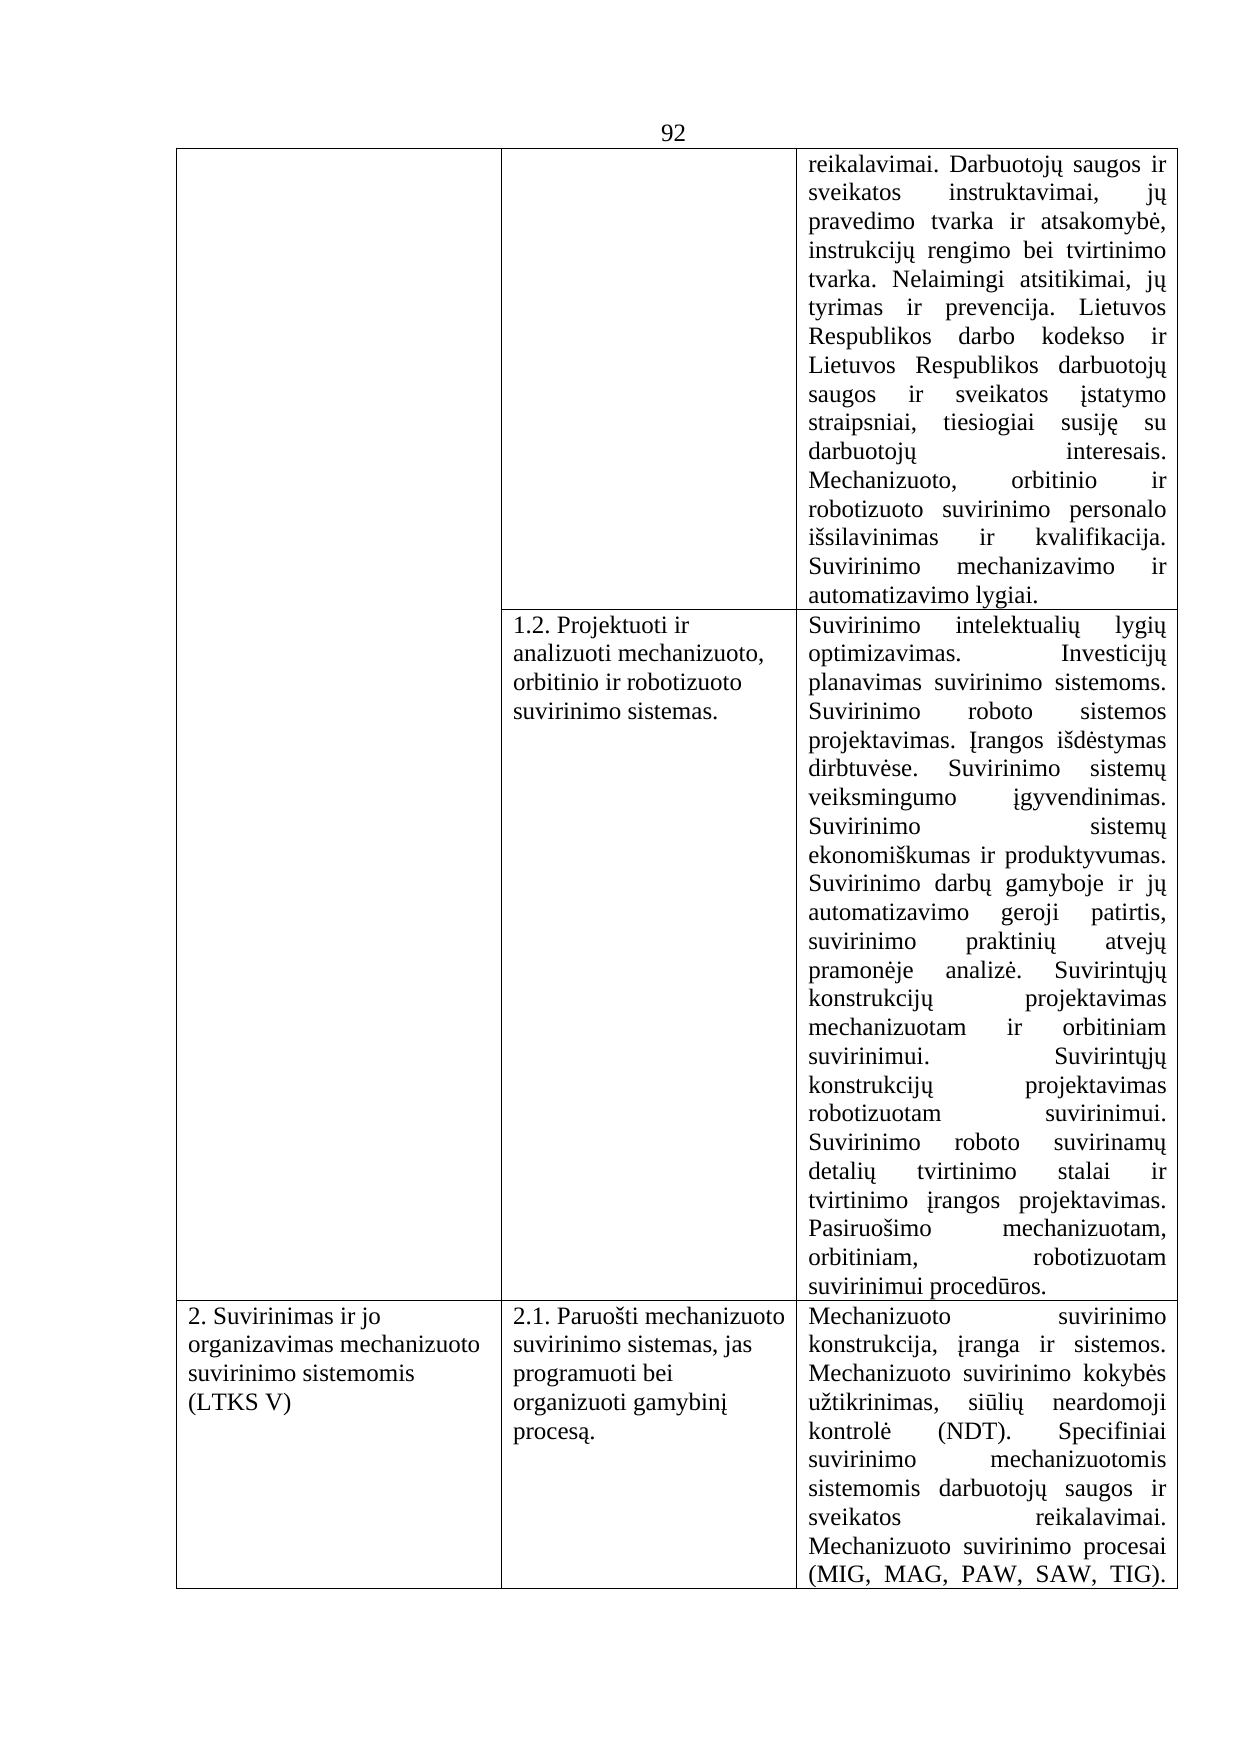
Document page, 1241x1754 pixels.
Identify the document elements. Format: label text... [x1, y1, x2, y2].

table_cell reikalavimai. Darbuotojų saugos ir sveikatos instruktavimai, jų pravedimo tvarka ir atsakomybė, instrukcijų rengimo bei tvirtinimo tvarka. Nelaimingi atsitikimai, jų tyrimas ir prevencija. Lietuvos Respublikos darbo kodekso ir Lietuvos Respublikos darbuotojų saugos ir sveikatos įstatymo straipsniai, tiesiogiai susiję su darbuotojų interesais. Mechanizuoto, orbitinio ir robotizuoto suvirinimo personalo išsilavinimas ir kvalifikacija. Suvirinimo mechanizavimo ir automatizavimo lygiai. [797, 149, 1177, 609]
table_cell 1.2. Projektuoti ir analizuoti mechanizuoto, orbitinio ir robotizuoto suvirinimo sistemas. [502, 610, 796, 1300]
table_cell [177, 149, 501, 1300]
table_cell 2.1. Paruošti mechanizuoto suvirinimo sistemas, jas programuoti bei organizuoti gamybinį procesą. [502, 1301, 796, 1588]
table_cell [502, 149, 796, 609]
table_cell Suvirinimo intelektualių lygių optimizavimas. Investicijų planavimas suvirinimo sistemoms. Suvirinimo roboto sistemos projektavimas. Įrangos išdėstymas dirbtuvėse. Suvirinimo sistemų veiksmingumo įgyvendinimas. Suvirinimo sistemų ekonomiškumas ir produktyvumas. Suvirinimo darbų gamyboje ir jų automatizavimo geroji patirtis, suvirinimo praktinių atvejų pramonėje analizė. Suvirintųjų konstrukcijų projektavimas mechanizuotam ir orbitiniam suvirinimui. Suvirintųjų konstrukcijų projektavimas robotizuotam suvirinimui. Suvirinimo roboto suvirinamų detalių tvirtinimo stalai ir tvirtinimo įrangos projektavimas. Pasiruošimo mechanizuotam, orbitiniam, robotizuotam suvirinimui procedūros. [797, 610, 1177, 1300]
table_cell 2. Suvirinimas ir jo organizavimas mechanizuoto suvirinimo sistemomis (LTKS V) [177, 1301, 501, 1588]
table_cell Mechanizuoto suvirinimo konstrukcija, įranga ir sistemos. Mechanizuoto suvirinimo kokybės užtikrinimas, siūlių neardomoji kontrolė (NDT). Specifiniai suvirinimo mechanizuotomis sistemomis darbuotojų saugos ir sveikatos reikalavimai. Mechanizuoto suvirinimo procesai (MIG, MAG, PAW, SAW, TIG). [797, 1301, 1177, 1588]
